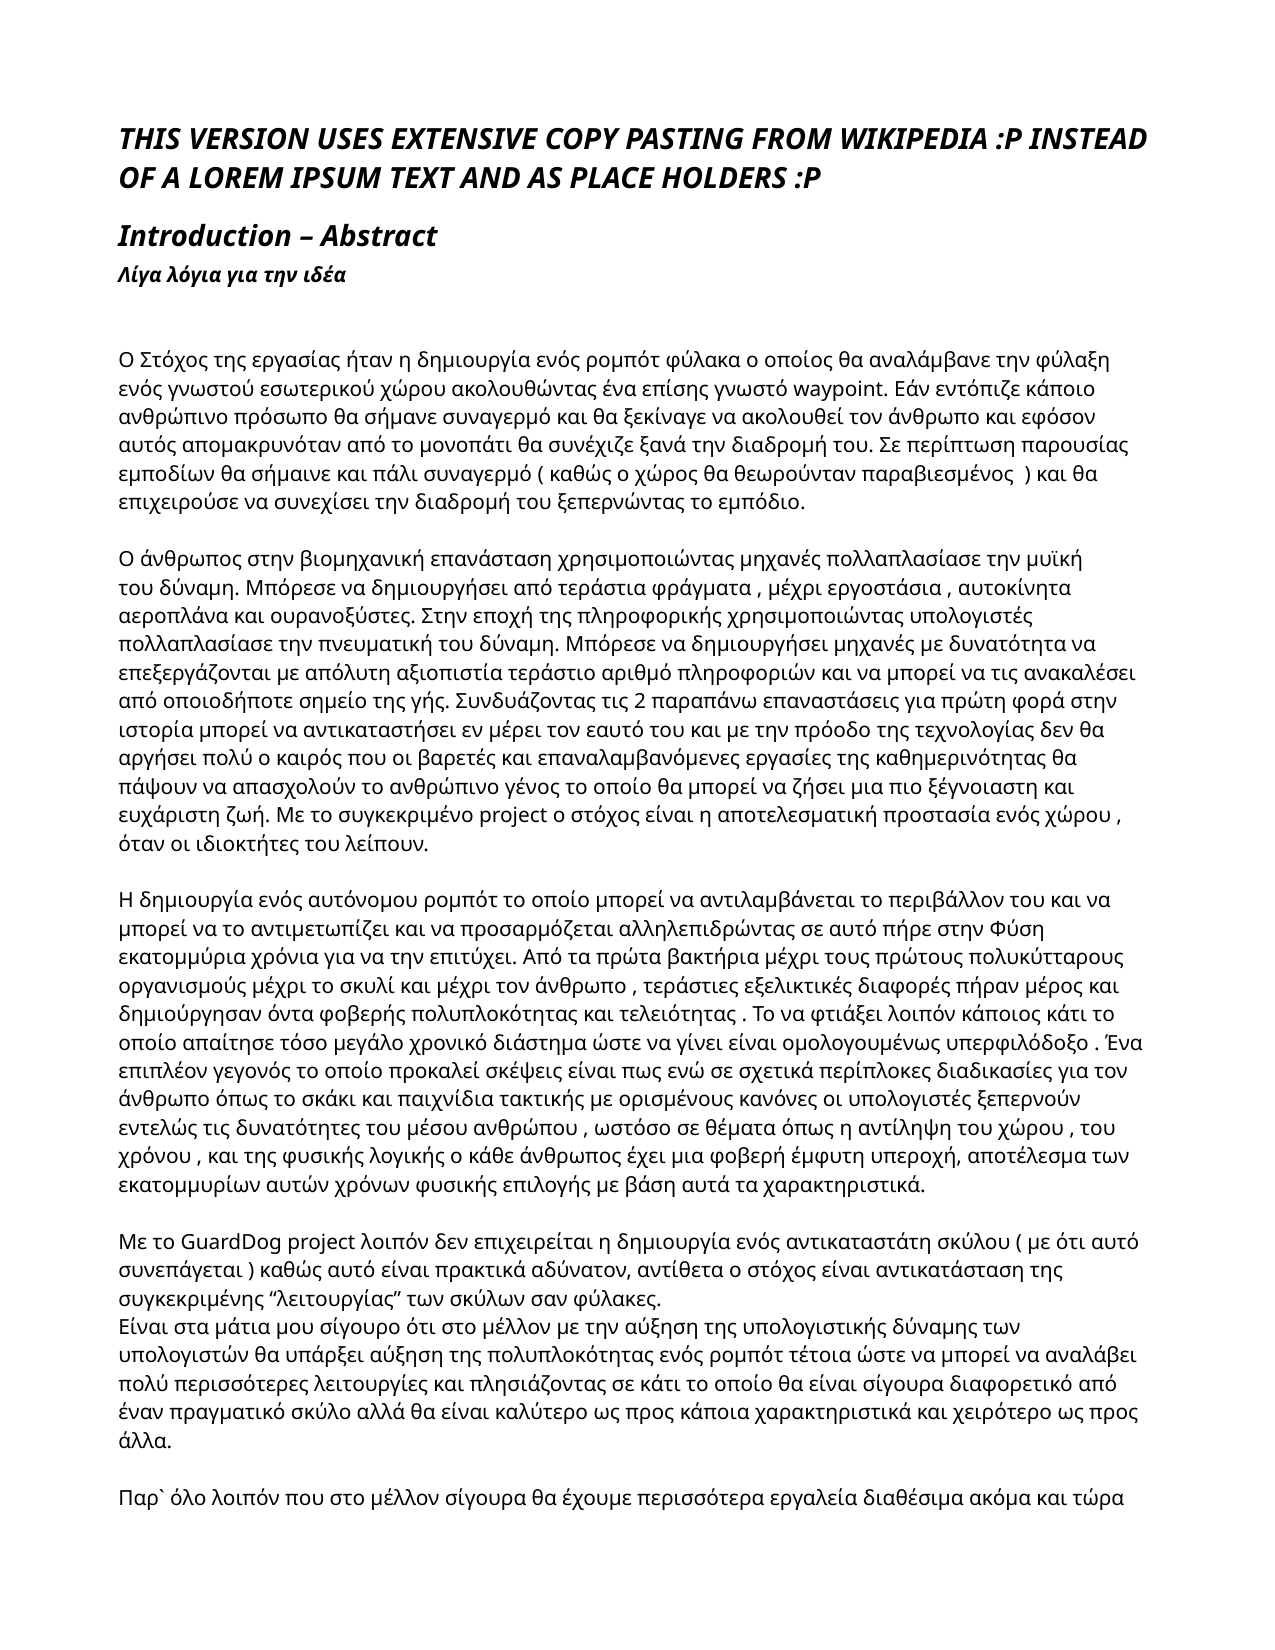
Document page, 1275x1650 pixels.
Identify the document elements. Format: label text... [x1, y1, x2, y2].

text Με το GuardDog project λοιπόν δεν επιχειρείται η δημιουργία ενός αντικαταστάτη σκύλου ( με ότι αυτό συνεπάγεται ) καθώς αυτό είναι πρακτικά αδύνατον, αντίθετα ο στόχος είναι αντικατάσταση της συγκεκριμένης “λειτουργίας” των σκύλων σαν φύλακες. [118, 1227, 1157, 1312]
text Είναι στα μάτια μου σίγουρο ότι στο μέλλον με την αύξηση της υπολογιστικής δύναμης των υπολογιστών θα υπάρξει αύξηση της πολυπλοκότητας ενός ρομπότ τέτοια ώστε να μπορεί να αναλάβει πολύ περισσότερες λειτουργίες και πλησιάζοντας σε κάτι το οποίο θα είναι σίγουρα διαφορετικό από έναν πραγματικό σκύλο αλλά θα είναι καλύτερο ως προς κάποια χαρακτηριστικά και χειρότερο ως προς άλλα. [118, 1312, 1157, 1454]
text του δύναμη. Μπόρεσε να δημιουργήσει από τεράστια φράγματα , μέχρι εργοστάσια , αυτοκίνητα αεροπλάνα και ουρανοξύστες. Στην εποχή της πληροφορικής χρησιμοποιώντας υπολογιστές πολλαπλασίασε την πνευματική του δύναμη. Μπόρεσε να δημιουργήσει μηχανές με δυνατότητα να επεξεργάζονται με απόλυτη αξιοπιστία τεράστιο αριθμό πληροφοριών και να μπορεί να τις ανακαλέσει από οποιοδήποτε σημείο της γής. Συνδυάζοντας τις 2 παραπάνω επαναστάσεις για πρώτη φορά στην ιστορία μπορεί να αντικαταστήσει εν μέρει τον εαυτό του και με την πρόοδο της τεχνολογίας δεν θα αργήσει πολύ ο καιρός που οι βαρετές και επαναλαμβανόμενες εργασίες της καθημερινότητας θα πάψουν να απασχολούν το ανθρώπινο γένος το οποίο θα μπορεί να ζήσει μια πιο ξέγνοιαστη και ευχάριστη ζωή. Με το συγκεκριμένο project ο στόχος είναι η αποτελεσματική προστασία ενός χώρου , όταν οι ιδιοκτήτες του λείπουν. [118, 573, 1157, 857]
text Λίγα λόγια για την ιδέα [118, 260, 1157, 288]
text Ο Στόχος της εργασίας ήταν η δημιουργία ενός ρομπότ φύλακα ο οποίος θα αναλάμβανε την φύλαξη ενός γνωστού εσωτερικού χώρου ακολουθώντας ένα επίσης γνωστό waypoint. Εάν εντόπιζε κάποιο ανθρώπινο πρόσωπο θα σήμανε συναγερμό και θα ξεκίναγε να ακολουθεί τον άνθρωπο και εφόσον αυτός απομακρυνόταν από το μονοπάτι θα συνέχιζε ξανά την διαδρομή του. Σε περίπτωση παρουσίας εμποδίων θα σήμαινε και πάλι συναγερμό ( καθώς ο χώρος θα θεωρούνταν παραβιεσμένος ) και θα επιχειρούσε να συνεχίσει την διαδρομή του ξεπερνώντας το εμπόδιο. [118, 345, 1157, 516]
text Ο άνθρωπος στην βιομηχανική επανάσταση χρησιμοποιώντας μηχανές πολλαπλασίασε την μυϊκή [118, 544, 1157, 573]
text THIS VERSION USES EXTENSIVE COPY PASTING FROM WIKIPEDIA :P INSTEAD OF A LOREM IPSUM TEXT AND AS PLACE HOLDERS :P [118, 118, 1157, 197]
text Η δημιουργία ενός αυτόνομου ρομπότ το οποίο μπορεί να αντιλαμβάνεται το περιβάλλον του και να μπορεί να το αντιμετωπίζει και να προσαρμόζεται αλληλεπιδρώντας σε αυτό πήρε στην Φύση εκατομμύρια χρόνια για να την επιτύχει. Από τα πρώτα βακτήρια μέχρι τους πρώτους πολυκύτταρους οργανισμούς μέχρι το σκυλί και μέχρι τον άνθρωπο , τεράστιες εξελικτικές διαφορές πήραν μέρος και δημιούργησαν όντα φοβερής πολυπλοκότητας και τελειότητας . Το να φτιάξει λοιπόν κάποιος κάτι το οποίο απαίτησε τόσο μεγάλο χρονικό διάστημα ώστε να γίνει είναι ομολογουμένως υπερφιλόδοξο . Ένα επιπλέον γεγονός το οποίο προκαλεί σκέψεις είναι πως ενώ σε σχετικά περίπλοκες διαδικασίες για τον άνθρωπο όπως το σκάκι και παιχνίδια τακτικής με ορισμένους κανόνες οι υπολογιστές ξεπερνούν εντελώς τις δυνατότητες του μέσου ανθρώπου , ωστόσο σε θέματα όπως η αντίληψη του χώρου , του χρόνου , και της φυσικής λογικής ο κάθε άνθρωπος έχει μια φοβερή έμφυτη υπεροχή, αποτέλεσμα των εκατομμυρίων αυτών χρόνων φυσικής επιλογής με βάση αυτά τα χαρακτηριστικά. [118, 886, 1157, 1198]
text Introduction – Abstract [118, 197, 1157, 260]
text Παρ` όλο λοιπόν που στο μέλλον σίγουρα θα έχουμε περισσότερα εργαλεία διαθέσιμα ακόμα και τώρα [118, 1483, 1157, 1511]
